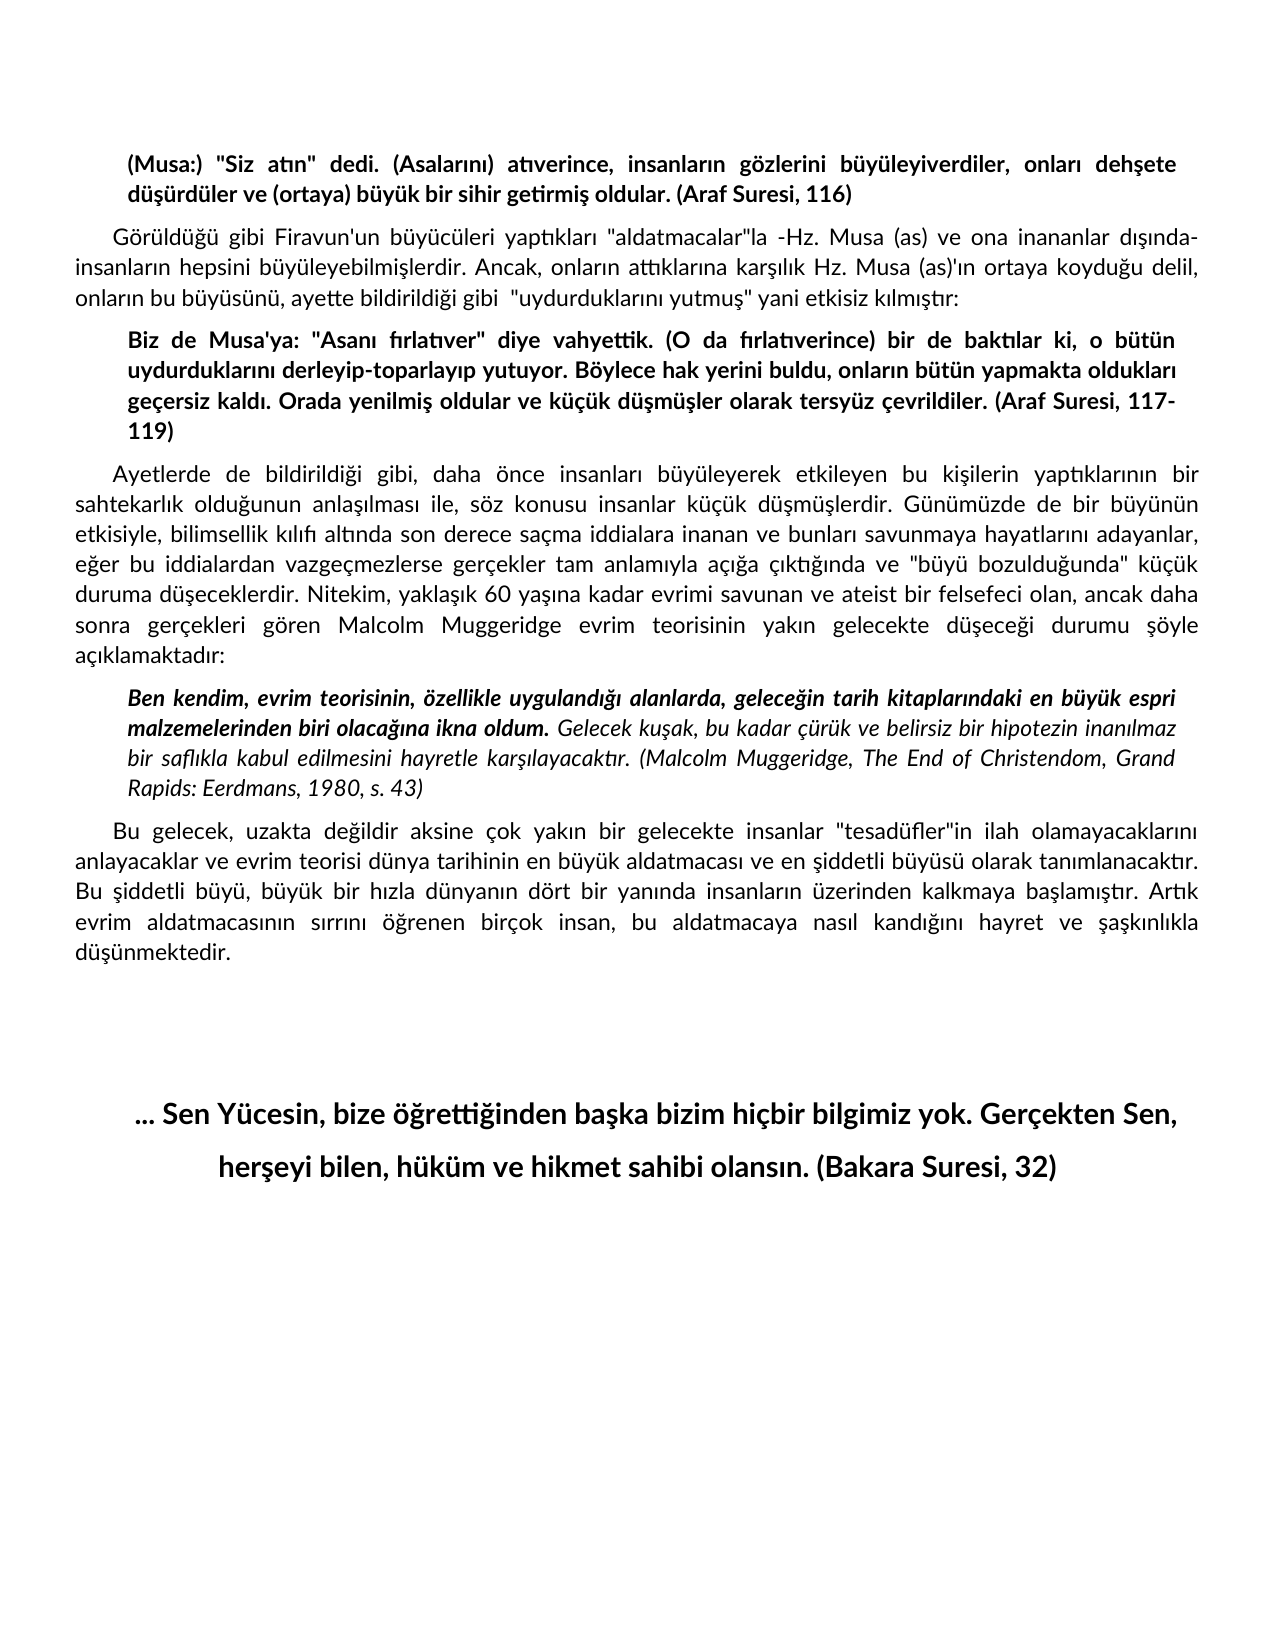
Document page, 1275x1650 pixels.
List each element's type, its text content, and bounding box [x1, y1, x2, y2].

text ... Sen Yücesin, bize öğrettiğinden başka bizim hiçbir bilgimiz yok. Gerçekten Sen, herşeyi bilen, hüküm ve hikmet sahibi olansın. (Bakara Suresi, 32) [75, 1096, 1200, 1183]
text Ayetlerde de bildirildiği gibi, daha önce insanları büyüleyerek etkileyen bu kişilerin yaptıklarının bir sahtekarlık olduğunun anlaşılması ile, söz konusu insanlar küçük düşmüşlerdir. Günümüzde de bir büyünün etkisiyle, bilimsellik kılıfı altında son derece saçma iddialara inanan ve bunları savunmaya hayatlarını adayanlar, eğer bu iddialardan vazgeçmezlerse gerçekler tam anlamıyla açığa çıktığında ve "büyü bozulduğunda" küçük duruma düşeceklerdir. Nitekim, yaklaşık 60 yaşına kadar evrimi savunan ve ateist bir felsefeci olan, ancak daha sonra gerçekleri gören Malcolm Muggeridge evrim teorisinin yakın gelecekte düşeceği durumu şöyle açıklamaktadır: [75, 459, 1200, 668]
text Görüldüğü gibi Firavun'un büyücüleri yaptıkları "aldatmacalar"la -Hz. Musa (as) ve ona inananlar dışında- insanların hepsini büyüleyebilmişlerdir. Ancak, onların attıklarına karşılık Hz. Musa (as)'ın ortaya koyduğu delil, onların bu büyüsünü, ayette bildirildiği gibi "uydurduklarını yutmuş" yani etkisiz kılmıştır: [75, 223, 1200, 311]
text Bu gelecek, uzakta değildir aksine çok yakın bir gelecekte insanlar "tesadüfler"in ilah olamayacaklarını anlayacaklar ve evrim teorisi dünya tarihinin en büyük aldatmacası ve en şiddetli büyüsü olarak tanımlanacaktır. Bu şiddetli büyü, büyük bir hızla dünyanın dört bir yanında insanların üzerinden kalkmaya başlamıştır. Artık evrim aldatmacasının sırrını öğrenen birçok insan, bu aldatmacaya nasıl kandığını hayret ve şaşkınlıkla düşünmektedir. [75, 817, 1200, 965]
text (Musa:) "Siz atın" dedi. (Asalarını) atıverince, insanların gözlerini büyüleyiverdiler, onları dehşete düşürdüler ve (ortaya) büyük bir sihir getirmiş oldular. (Araf Suresi, 116) [127, 150, 1177, 208]
text Ben kendim, evrim teorisinin, özellikle uygulandığı alanlarda, geleceğin tarih kitaplarındaki en büyük espri malzemelerinden biri olacağına ikna oldum. Gelecek kuşak, bu kadar çürük ve belirsiz bir hipotezin inanılmaz bir saflıkla kabul edilmesini hayretle karşılayacaktır. (Malcolm Muggeridge, The End of Christendom, Grand Rapids: Eerdmans, 1980, s. 43) [127, 683, 1177, 801]
text Biz de Musa'ya: "Asanı fırlatıver" diye vahyettik. (O da fırlatıverince) bir de baktılar ki, o bütün uydurduklarını derleyip-toparlayıp yutuyor. Böylece hak yerini buldu, onların bütün yapmakta oldukları geçersiz kaldı. Orada yenilmiş oldular ve küçük düşmüşler olarak tersyüz çevrildiler. (Araf Suresi, 117-119) [127, 326, 1177, 444]
